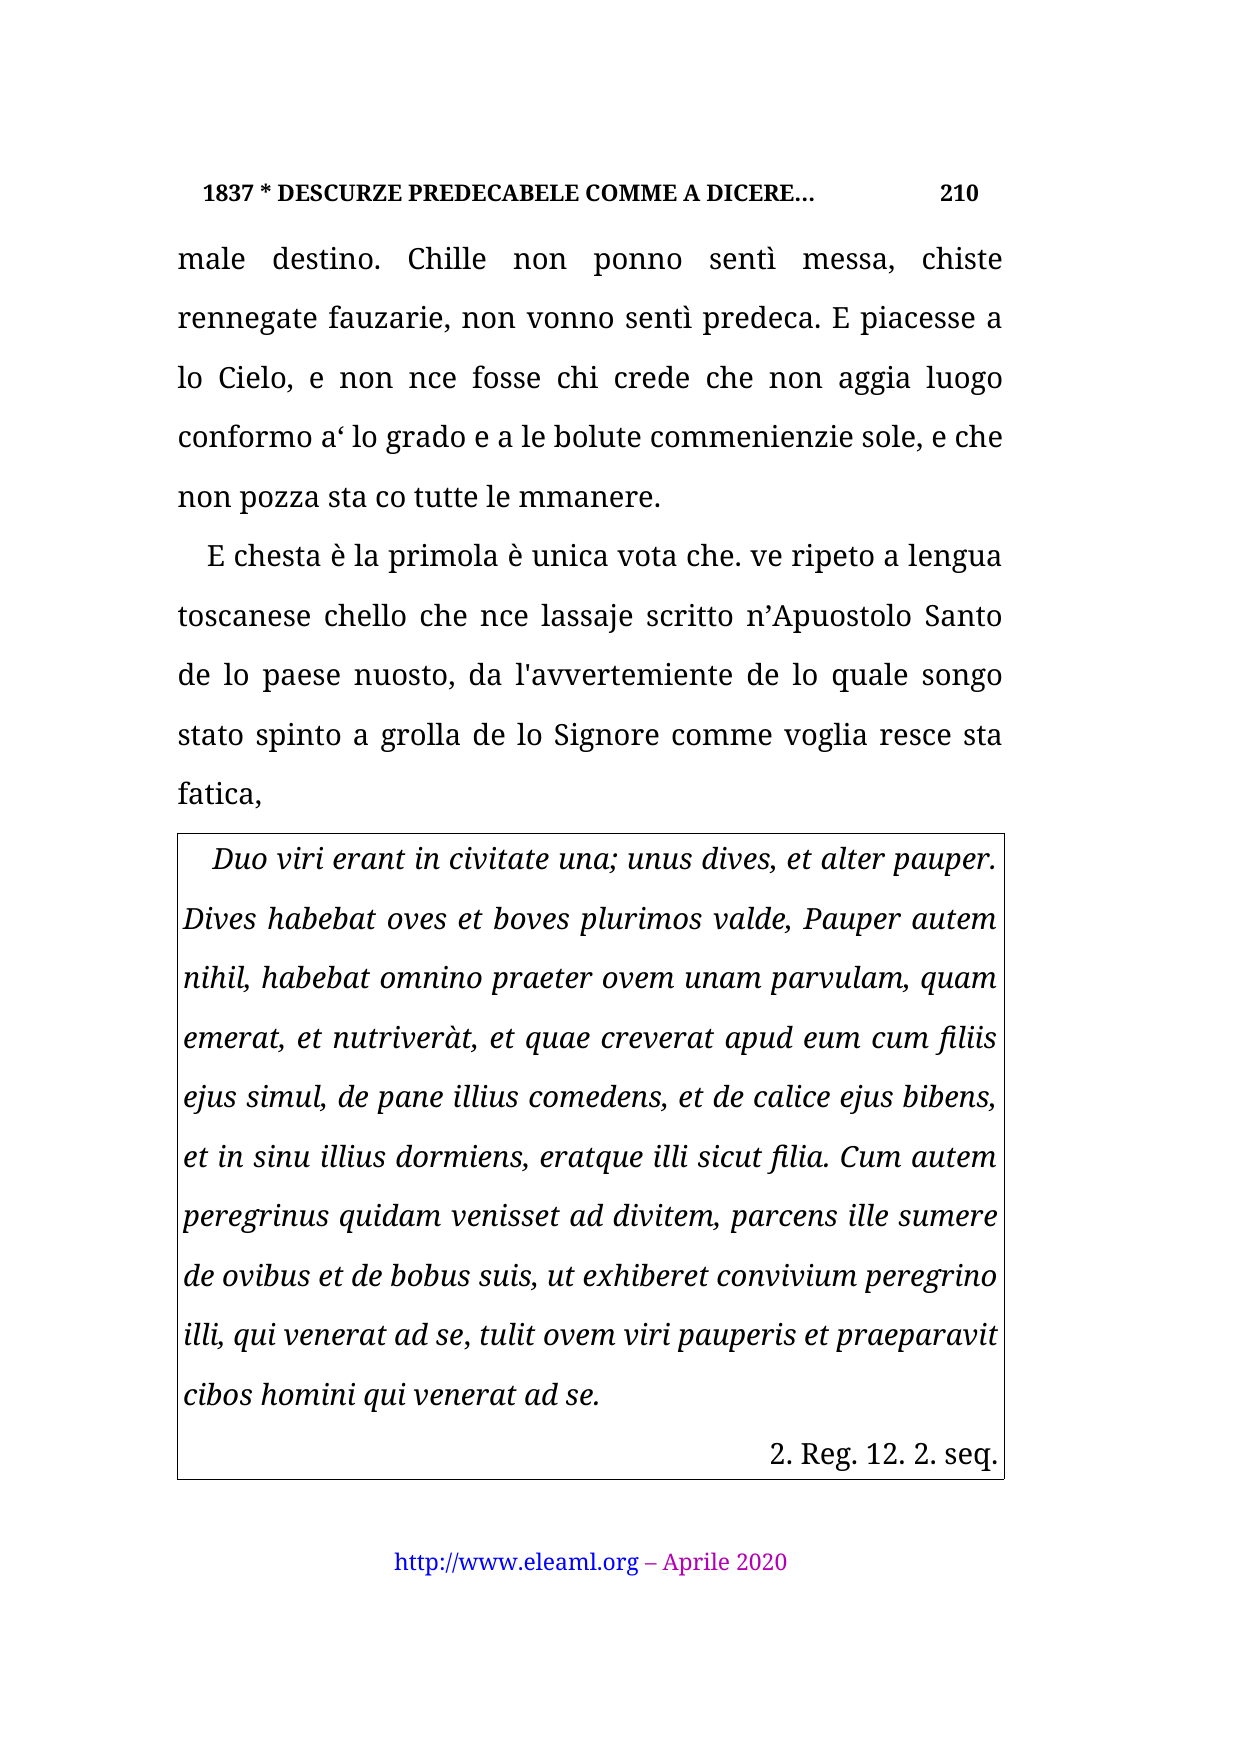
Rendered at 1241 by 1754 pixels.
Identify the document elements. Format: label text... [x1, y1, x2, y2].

text male destino. Chille non ponno sentì messa, chiste rennegate fauzarie, non vonno sentì predeca. E piacesse a lo Cielo, e non nce fosse chi crede che non aggia luogo conformo a‘ lo grado e a le bolute commenienzie sole, e che non pozza sta co tutte le mmanere. [177, 238, 1004, 516]
table_header Duo viri erant in civitate una; unus dives, et alter pauper. Dives habebat oves et boves plurimos valde, Pauper autem nihil, habebat omnino praeter ovem unam parvulam, quam emerat, et nutriveràt, et quae creverat apud eum cum filiis ejus simul, de pane illius comedens, et de calice ejus bibens, et in sinu illius dormiens, eratque illi sicut filia. Cum autem peregrinus quidam venisset ad divitem, parcens ille sumere de ovibus et de bobus suis, ut exhiberet convivium peregrino illi, qui venerat ad se, tulit ovem viri pauperis et praeparavit cibos homini qui venerat ad se. 2. Reg. 12. 2. seq. [178, 834, 1004, 1479]
text E chesta è la primola è unica vota che. ve ripeto a lengua toscanese chello che nce lassaje scritto n’Apuostolo Santo de lo paese nuosto, da l'avvertemiente de lo quale songo stato spinto a grolla de lo Signore comme voglia resce sta fatica, [177, 535, 1004, 813]
